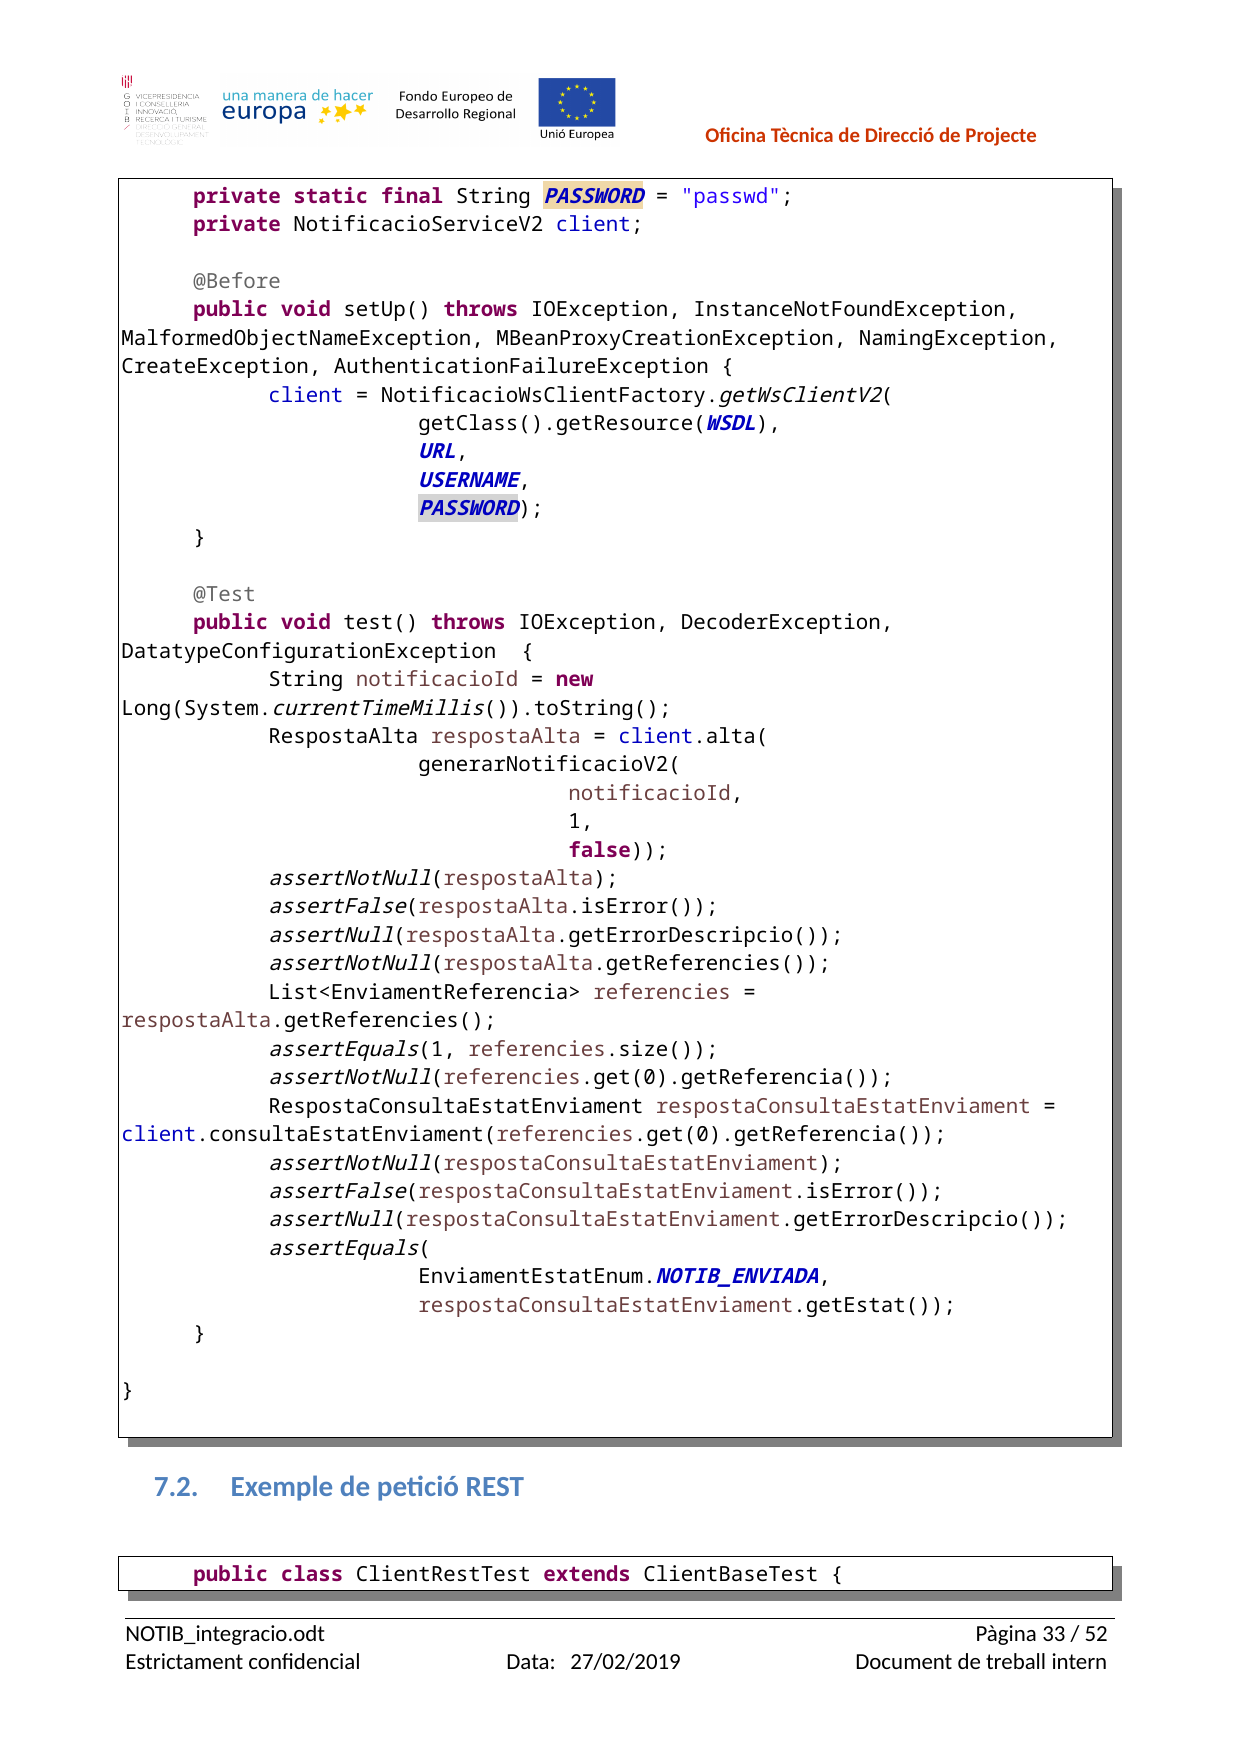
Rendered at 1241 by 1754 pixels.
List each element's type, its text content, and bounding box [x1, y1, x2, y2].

text assertFalse(respostaAlta.isError()); [119, 889, 1112, 917]
text assertNotNull(respostaAlta); [119, 860, 1112, 889]
text EnviamentEstatEnum.NOTIB_ENVIADA, [119, 1258, 1112, 1287]
text public void setUp() throws IOException, InstanceNotFoundException, MalformedObjectNameException, MBeanProxyCreationException, NamingException, CreateException, AuthenticationFailureException { [119, 291, 1112, 377]
text public class ClientRestTest extends ClientBaseTest { [119, 1557, 1112, 1590]
text false)); [119, 832, 1112, 860]
text PASSWORD); [119, 491, 1112, 519]
text URL, [119, 434, 1112, 462]
text } [119, 1372, 1112, 1403]
text generarNotificacioV2( [119, 746, 1112, 775]
text String notificacioId = new Long(System.currentTimeMillis()).toString(); [119, 661, 1112, 718]
text } [119, 519, 1112, 550]
text notificacioId, [119, 775, 1112, 803]
text } [119, 1315, 1112, 1347]
text assertNull(respostaAlta.getErrorDescripcio()); [119, 917, 1112, 946]
text client = NotificacioWsClientFactory.getWsClientV2( [119, 377, 1112, 405]
text assertFalse(respostaConsultaEstatEnviament.isError()); [119, 1173, 1112, 1201]
text respostaConsultaEstatEnviament.getEstat()); [119, 1287, 1112, 1315]
text 1, [119, 803, 1112, 832]
picture [219, 73, 621, 147]
text assertNotNull(referencies.get(0).getReferencia()); [119, 1059, 1112, 1088]
text List<EnviamentReferencia> referencies = respostaAlta.getReferencies(); [119, 974, 1112, 1031]
text assertNotNull(respostaConsultaEstatEnviament); [119, 1144, 1112, 1173]
text assertNull(respostaConsultaEstatEnviament.getErrorDescripcio()); [119, 1201, 1112, 1230]
text RespostaConsultaEstatEnviament respostaConsultaEstatEnviament = client.consultaEstatEnviament(referencies.get(0).getReferencia()); [119, 1088, 1112, 1144]
text @Before [119, 263, 1112, 291]
text private static final String PASSWORD = "passwd"; [119, 179, 1112, 206]
text USERNAME, [119, 462, 1112, 491]
text assertEquals( [119, 1230, 1112, 1258]
text assertEquals(1, referencies.size()); [119, 1031, 1112, 1059]
text assertNotNull(respostaAlta.getReferencies()); [119, 946, 1112, 974]
text RespostaAlta respostaAlta = client.alta( [119, 718, 1112, 746]
picture [118, 73, 213, 147]
text @Test [119, 576, 1112, 604]
text private NotificacioServiceV2 client; [119, 206, 1112, 238]
text getClass().getResource(WSDL), [119, 405, 1112, 434]
subtitle Exemple de petició REST [153, 1468, 1122, 1504]
text public void test() throws IOException, DecoderException, DatatypeConfigurationException { [119, 604, 1112, 661]
